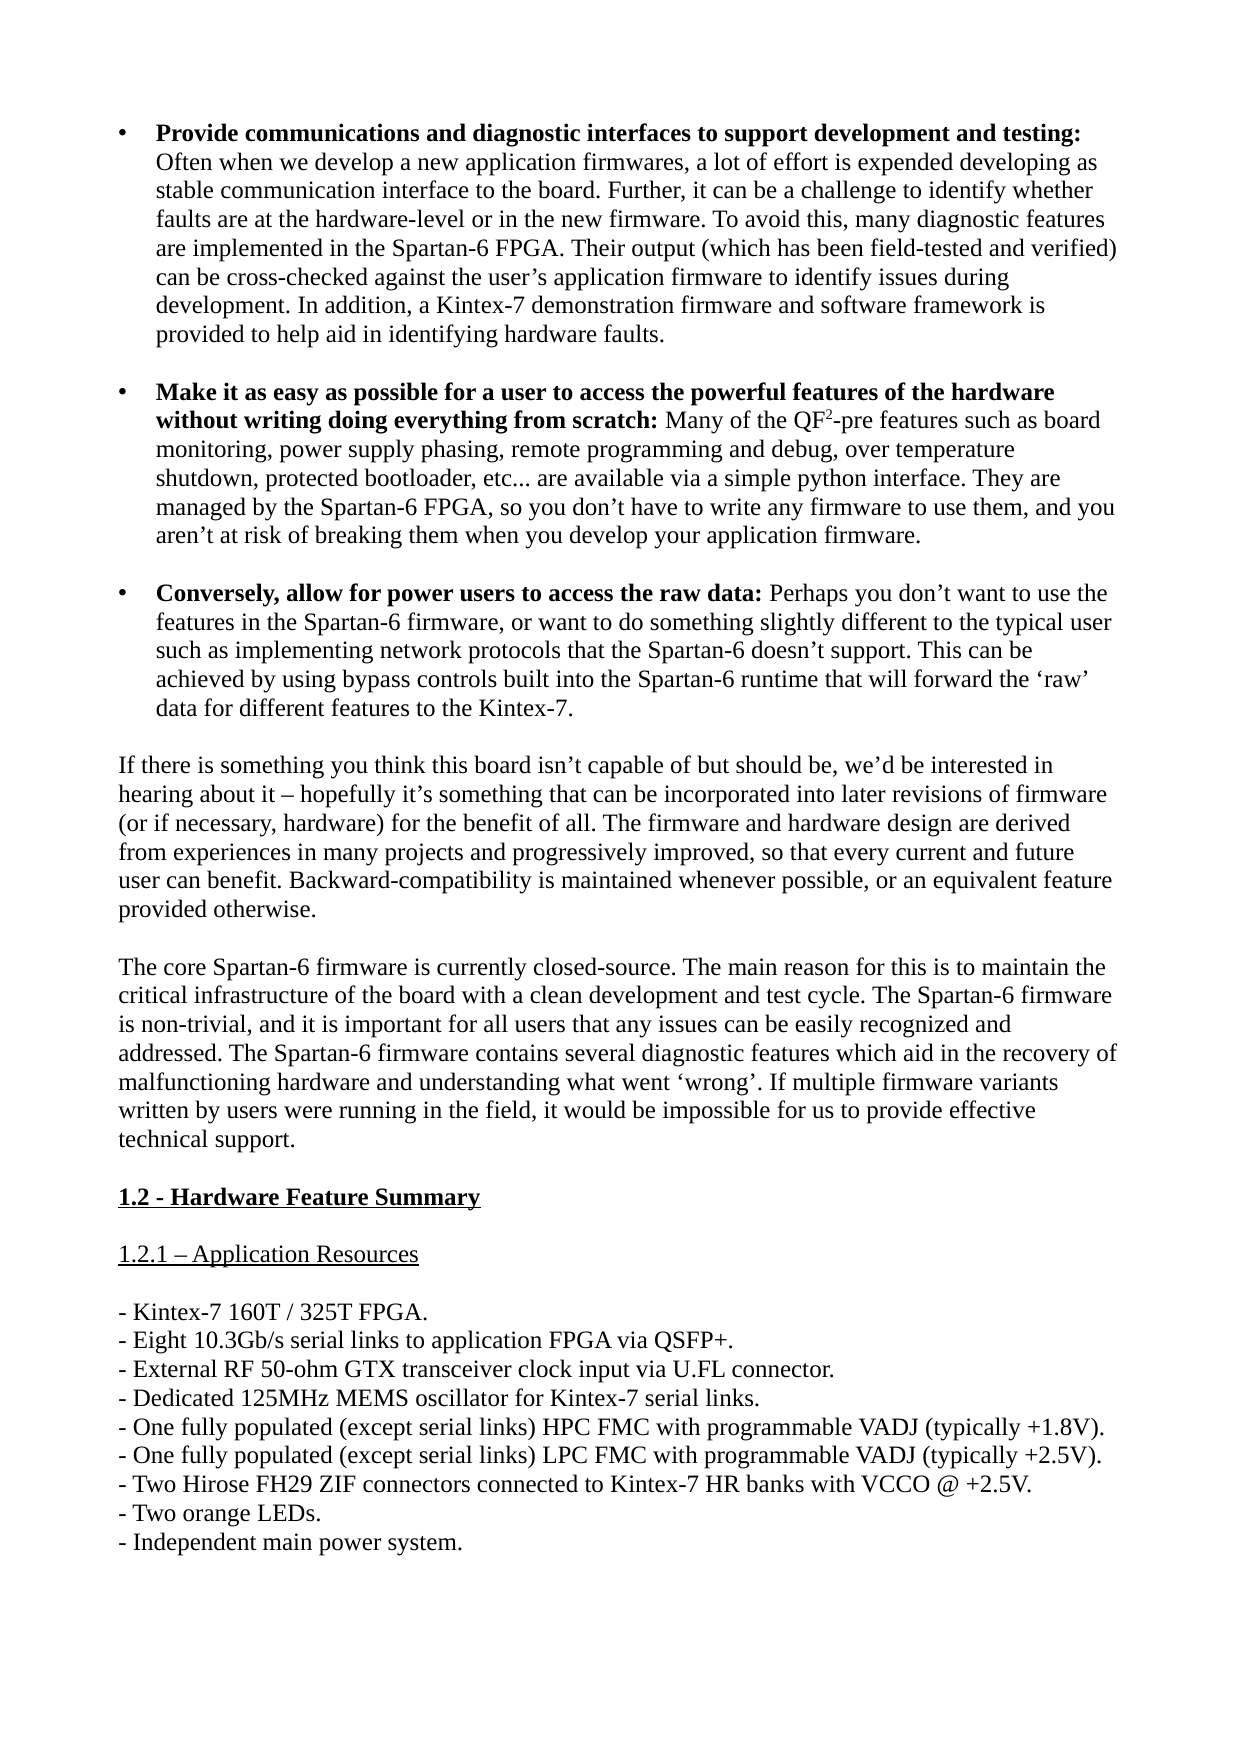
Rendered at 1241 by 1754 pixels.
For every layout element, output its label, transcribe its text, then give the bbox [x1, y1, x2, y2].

text - One fully populated (except serial links) HPC FMC with programmable VADJ (typically +1.8V). [118, 1412, 1122, 1441]
text - Independent main power system. [118, 1527, 1122, 1556]
text - Dedicated 125MHz MEMS oscillator for Kintex-7 serial links. [118, 1383, 1122, 1412]
list Conversely, allow for power users to access the raw data: Perhaps you don’t want to use the features in the Spartan-6 firmware, or want to do something slightly different to the typical user such as implementing network protocols that the Spartan-6 doesn’t support. This can be achieved by using bypass controls built into the Spartan-6 runtime that will forward the ‘raw’ data for different features to the Kintex-7. [118, 578, 1122, 722]
text - Eight 10.3Gb/s serial links to application FPGA via QSFP+. [118, 1326, 1122, 1354]
text The core Spartan-6 firmware is currently closed-source. The main reason for this is to maintain the critical infrastructure of the board with a clean development and test cycle. The Spartan-6 firmware is non-trivial, and it is important for all users that any issues can be easily recognized and addressed. The Spartan-6 firmware contains several diagnostic features which aid in the recovery of malfunctioning hardware and understanding what went ‘wrong’. If multiple firmware variants written by users were running in the field, it would be impossible for us to provide effective technical support. [118, 952, 1122, 1153]
text - One fully populated (except serial links) LPC FMC with programmable VADJ (typically +2.5V). [118, 1441, 1122, 1469]
text - Kintex-7 160T / 325T FPGA. [118, 1297, 1122, 1326]
text 1.2 - Hardware Feature Summary [118, 1182, 1122, 1211]
text - Two orange LEDs. [118, 1498, 1122, 1527]
text If there is something you think this board isn’t capable of but should be, we’d be interested in hearing about it – hopefully it’s something that can be incorporated into later revisions of firmware (or if necessary, hardware) for the benefit of all. The firmware and hardware design are derived from experiences in many projects and progressively improved, so that every current and future user can benefit. Backward-compatibility is maintained whenever possible, or an equivalent feature provided otherwise. [118, 751, 1122, 923]
text 1.2.1 – Application Resources [118, 1239, 1122, 1268]
list Provide communications and diagnostic interfaces to support development and testing: Often when we develop a new application firmwares, a lot of effort is expended developing as stable communication interface to the board. Further, it can be a challenge to identify whether faults are at the hardware-level or in the new firmware. To avoid this, many diagnostic features are implemented in the Spartan-6 FPGA. Their output (which has been field-tested and verified) can be cross-checked against the user’s application firmware to identify issues during development. In addition, a Kintex-7 demonstration firmware and software framework is provided to help aid in identifying hardware faults. [118, 118, 1122, 348]
text - Two Hirose FH29 ZIF connectors connected to Kintex-7 HR banks with VCCO @ +2.5V. [118, 1469, 1122, 1498]
list Make it as easy as possible for a user to access the powerful features of the hardware without writing doing everything from scratch: Many of the QF2-pre features such as board monitoring, power supply phasing, remote programming and debug, over temperature shutdown, protected bootloader, etc... are available via a simple python interface. They are managed by the Spartan-6 FPGA, so you don’t have to write any firmware to use them, and you aren’t at risk of breaking them when you develop your application firmware. [118, 377, 1122, 549]
text - External RF 50-ohm GTX transceiver clock input via U.FL connector. [118, 1354, 1122, 1383]
